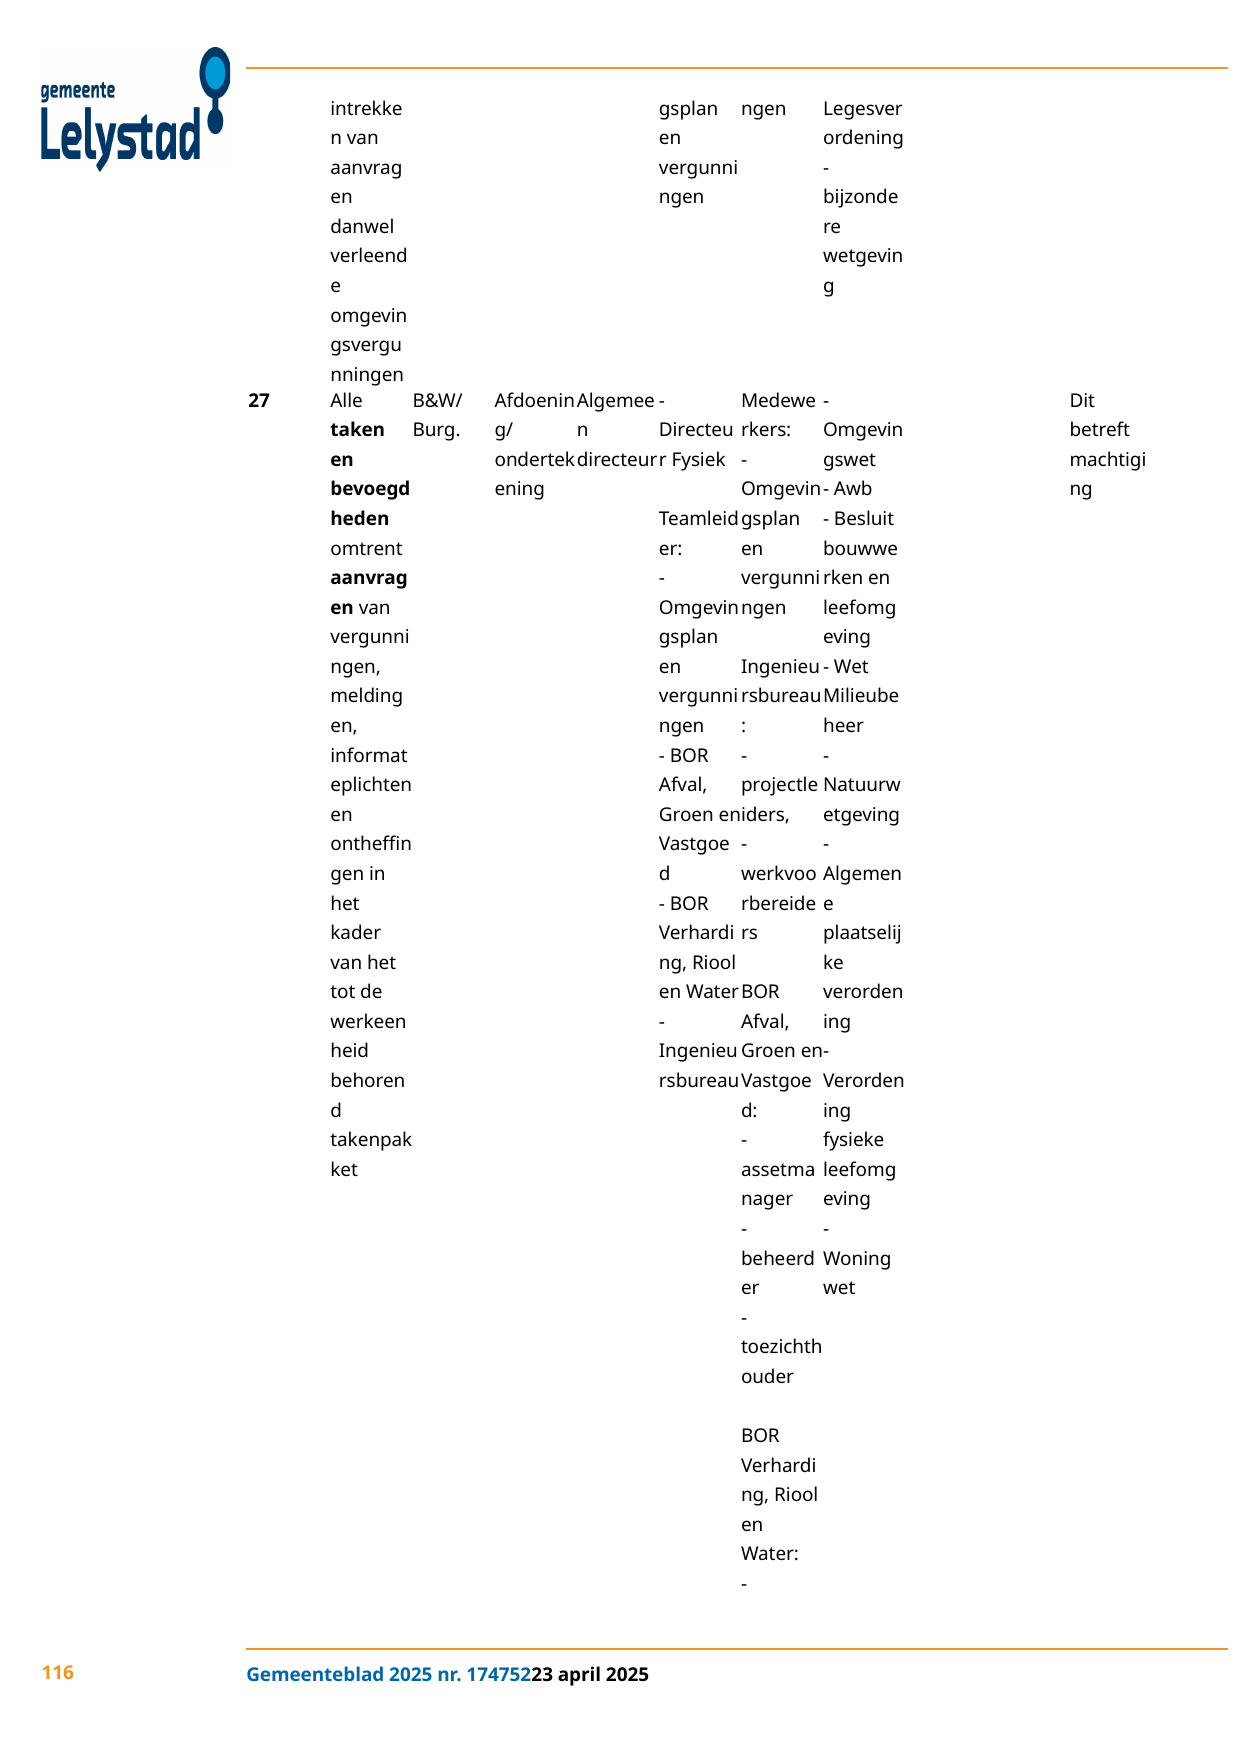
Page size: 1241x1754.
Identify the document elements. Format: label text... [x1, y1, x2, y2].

picture [41, 47, 231, 172]
table_cell Algemeen directeur [577, 387, 659, 1596]
table_cell [248, 95, 330, 387]
table_cell ngen [741, 95, 823, 387]
table_cell [1069, 95, 1152, 387]
table_cell [905, 95, 987, 387]
table_cell - Omgevingswet - Awb - Besluit bouwwerken en leefomgeving - Wet Milieubeheer - Natuurwetgeving - Algemene plaatselijke verordening - Verordening fysieke leefomgeving - Woningwet [823, 387, 905, 1596]
table_cell Afdoening/ondertekening [494, 387, 577, 1596]
table_cell Medewerkers: - Omgevingsplan en vergunningen Ingenieursbureau: - projectleiders, - werkvoorbereiders BOR Afval, Groen en Vastgoed: - assetmanager - beheerder - toezichthouder BOR Verharding, Riool en Water: [741, 387, 823, 1596]
table_cell [577, 95, 659, 387]
table_cell - Directeur Fysiek Teamleider: - Omgevingsplan en vergunningen - BOR Afval, Groen en Vastgoed - BOR Verharding, Riool en Water - Ingenieursbureau [659, 387, 741, 1596]
table_cell [412, 95, 494, 387]
table_cell [494, 95, 577, 387]
table_cell [987, 95, 1069, 387]
table_cell Alle taken en bevoegdheden omtrent aanvragen van vergunningen, meldingen, informateplichten en ontheffingen in het kader van het tot de werkeenheid behorend takenpakket [330, 387, 412, 1596]
table_cell Dit betreft machtiging [1069, 387, 1152, 1596]
table_cell [905, 387, 987, 1596]
table_cell 27 [248, 387, 330, 1596]
table_cell gsplan en vergunningen [659, 95, 741, 387]
table_cell Legesverordening - bijzondere wetgeving [823, 95, 905, 387]
table_cell intrekken van aanvragen danwel verleende omgevingsvergunningen [330, 95, 412, 387]
table_cell B&W/Burg. [412, 387, 494, 1596]
table_cell [987, 387, 1069, 1596]
